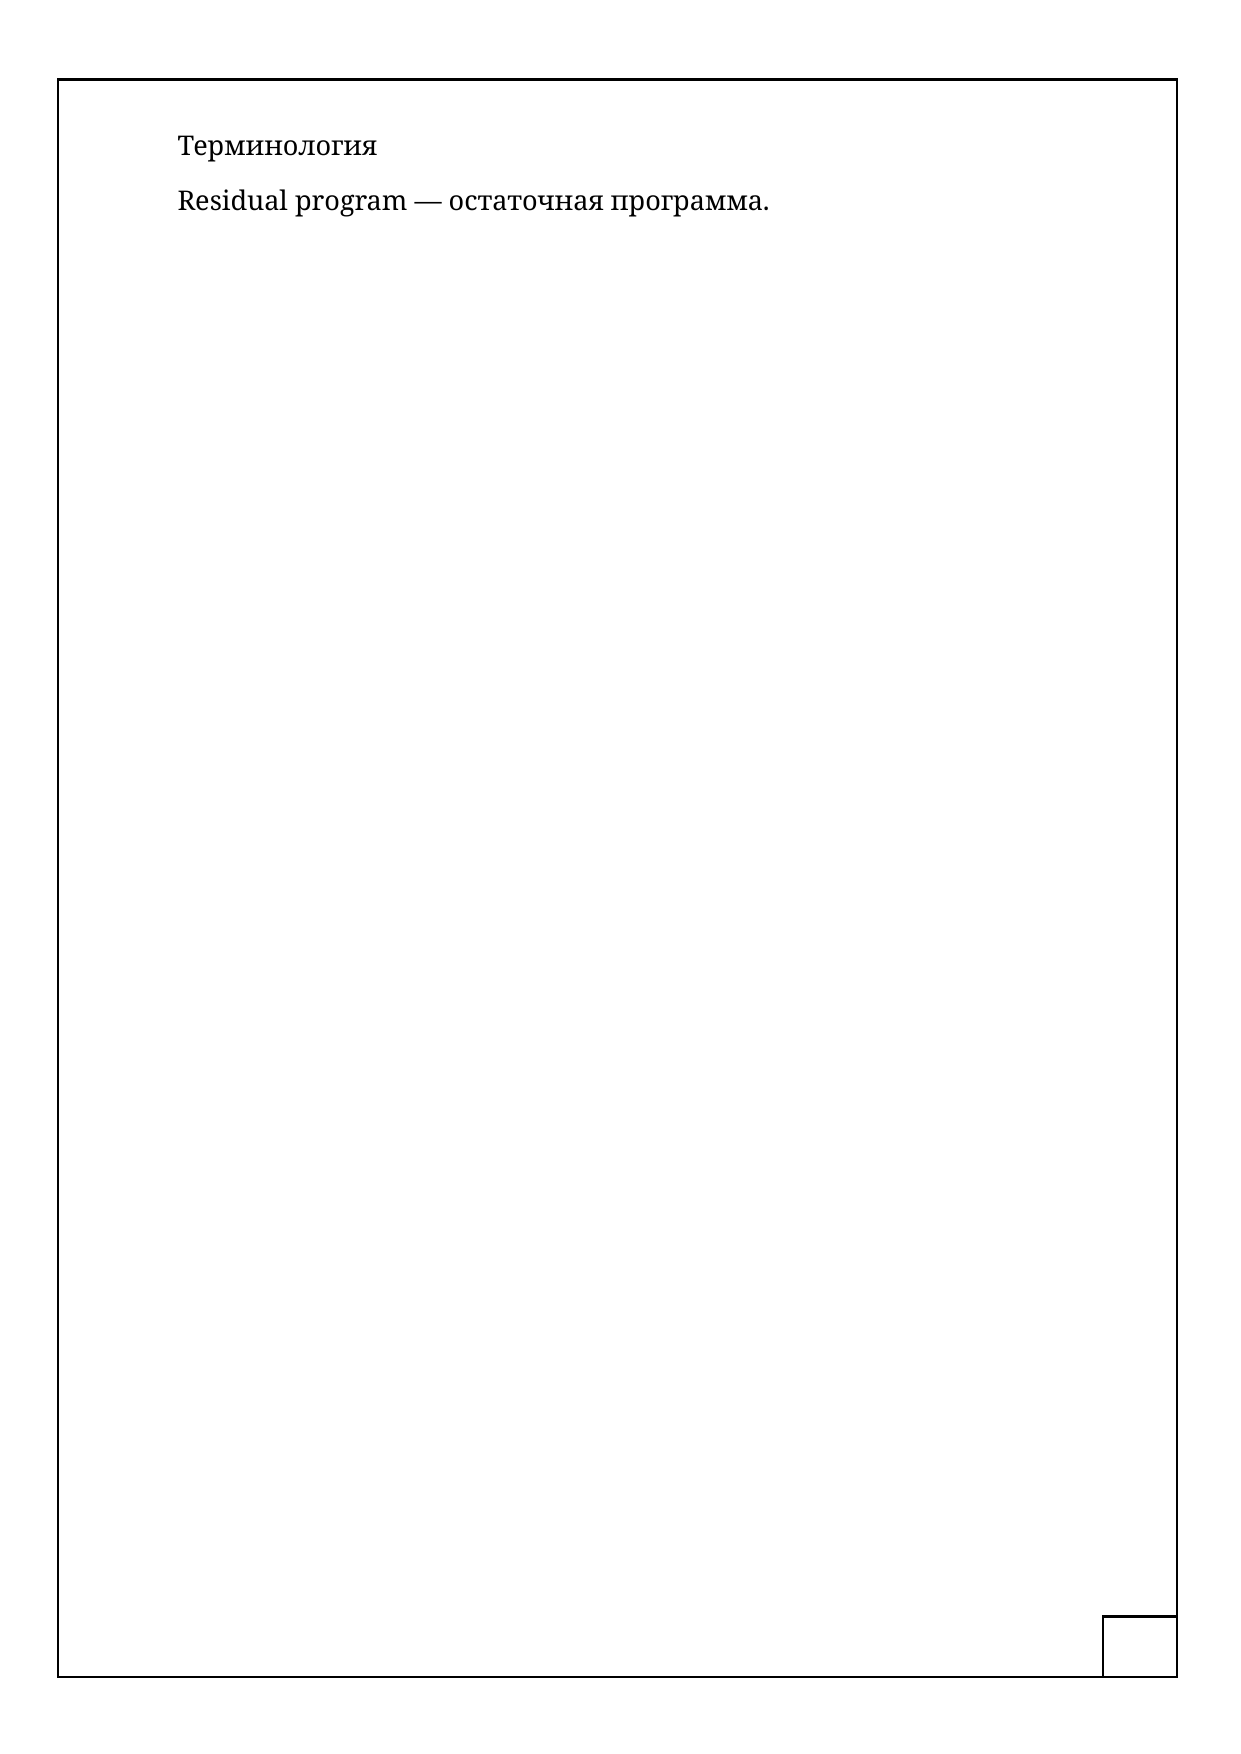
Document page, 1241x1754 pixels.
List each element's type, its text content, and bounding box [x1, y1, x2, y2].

text Residual program — остаточная программа. [177, 181, 1152, 218]
text Терминология [177, 126, 1152, 163]
